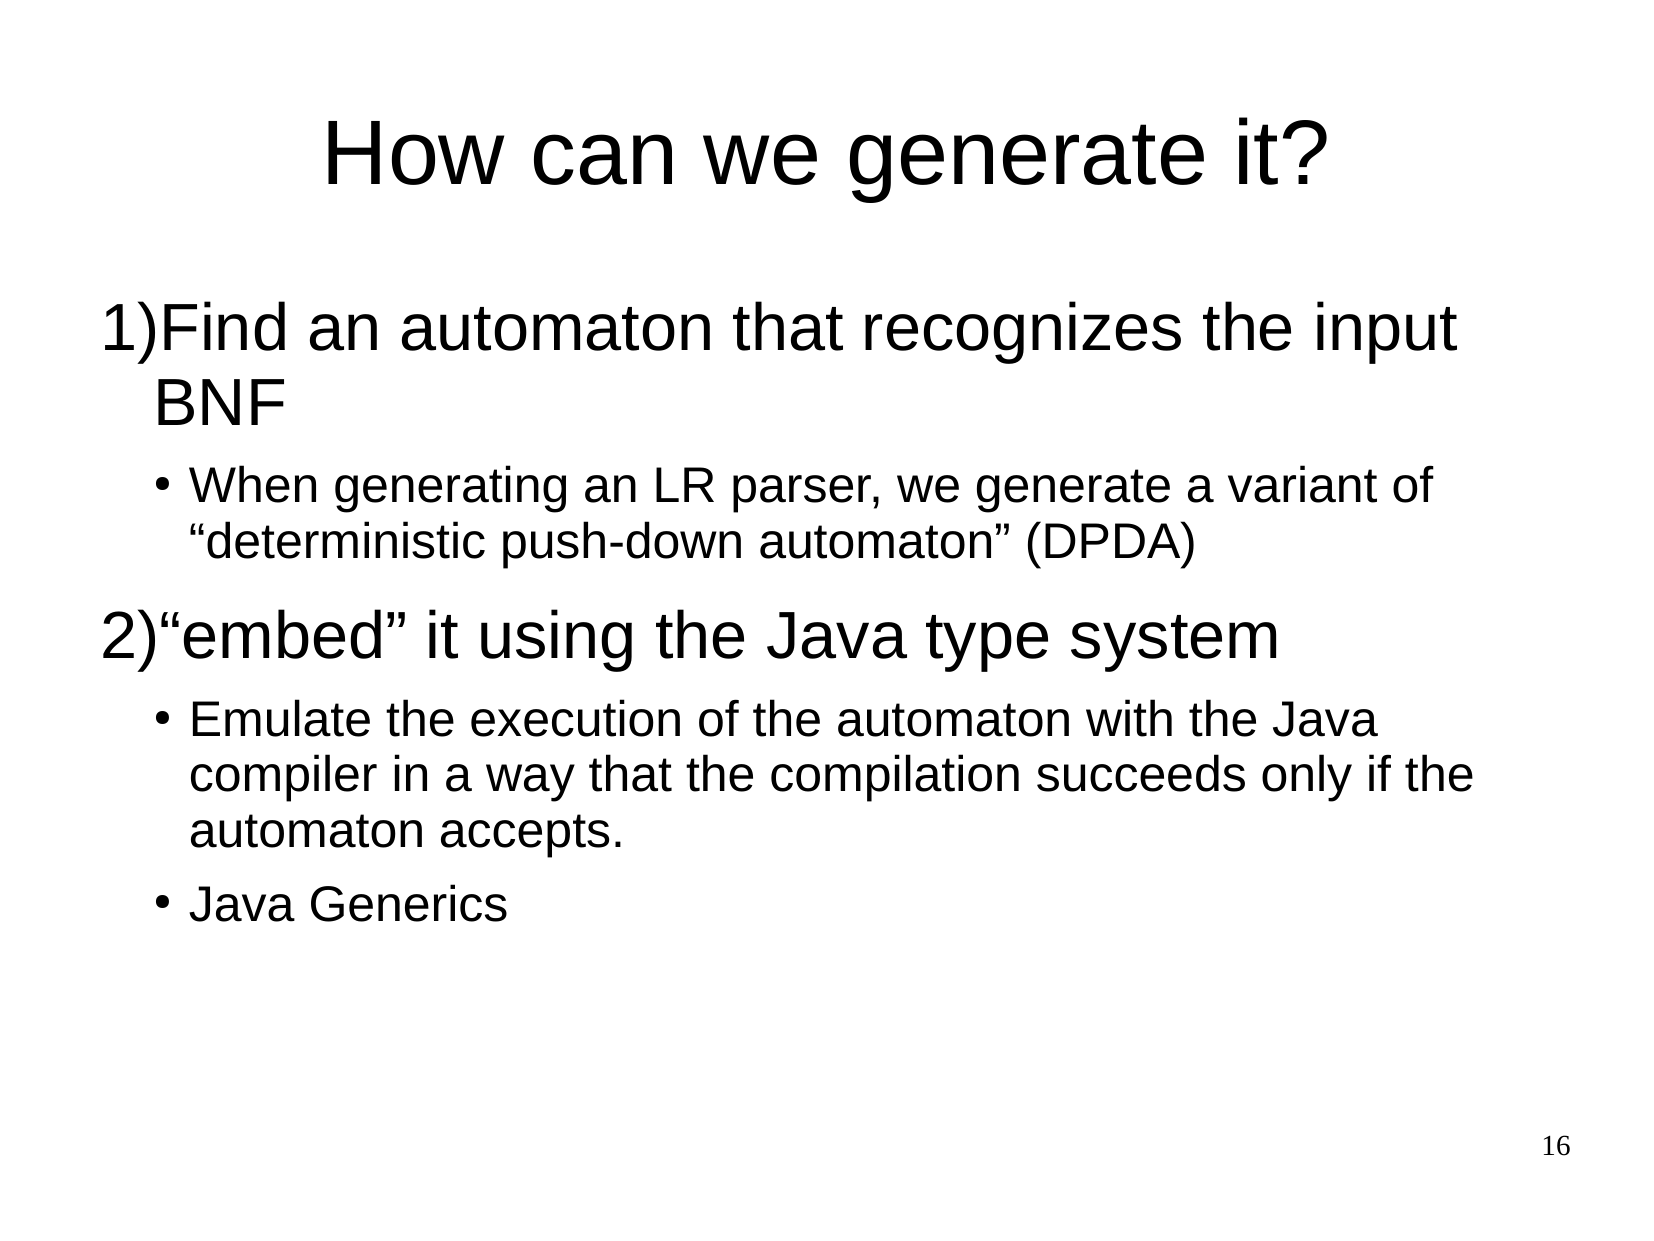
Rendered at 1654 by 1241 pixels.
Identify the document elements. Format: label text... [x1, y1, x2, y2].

list Find an automaton that recognizes the input BNF When generating an LR parser, we generate a variant of “deterministic push-down automaton” (DPDA) “embed” it using the Java type system Emulate the execution of the automaton with the Java compiler in a way that the compilation succeeds only if the automaton accepts. Java Generics [82, 290, 1571, 1010]
title How can we generate it? [82, 49, 1571, 257]
